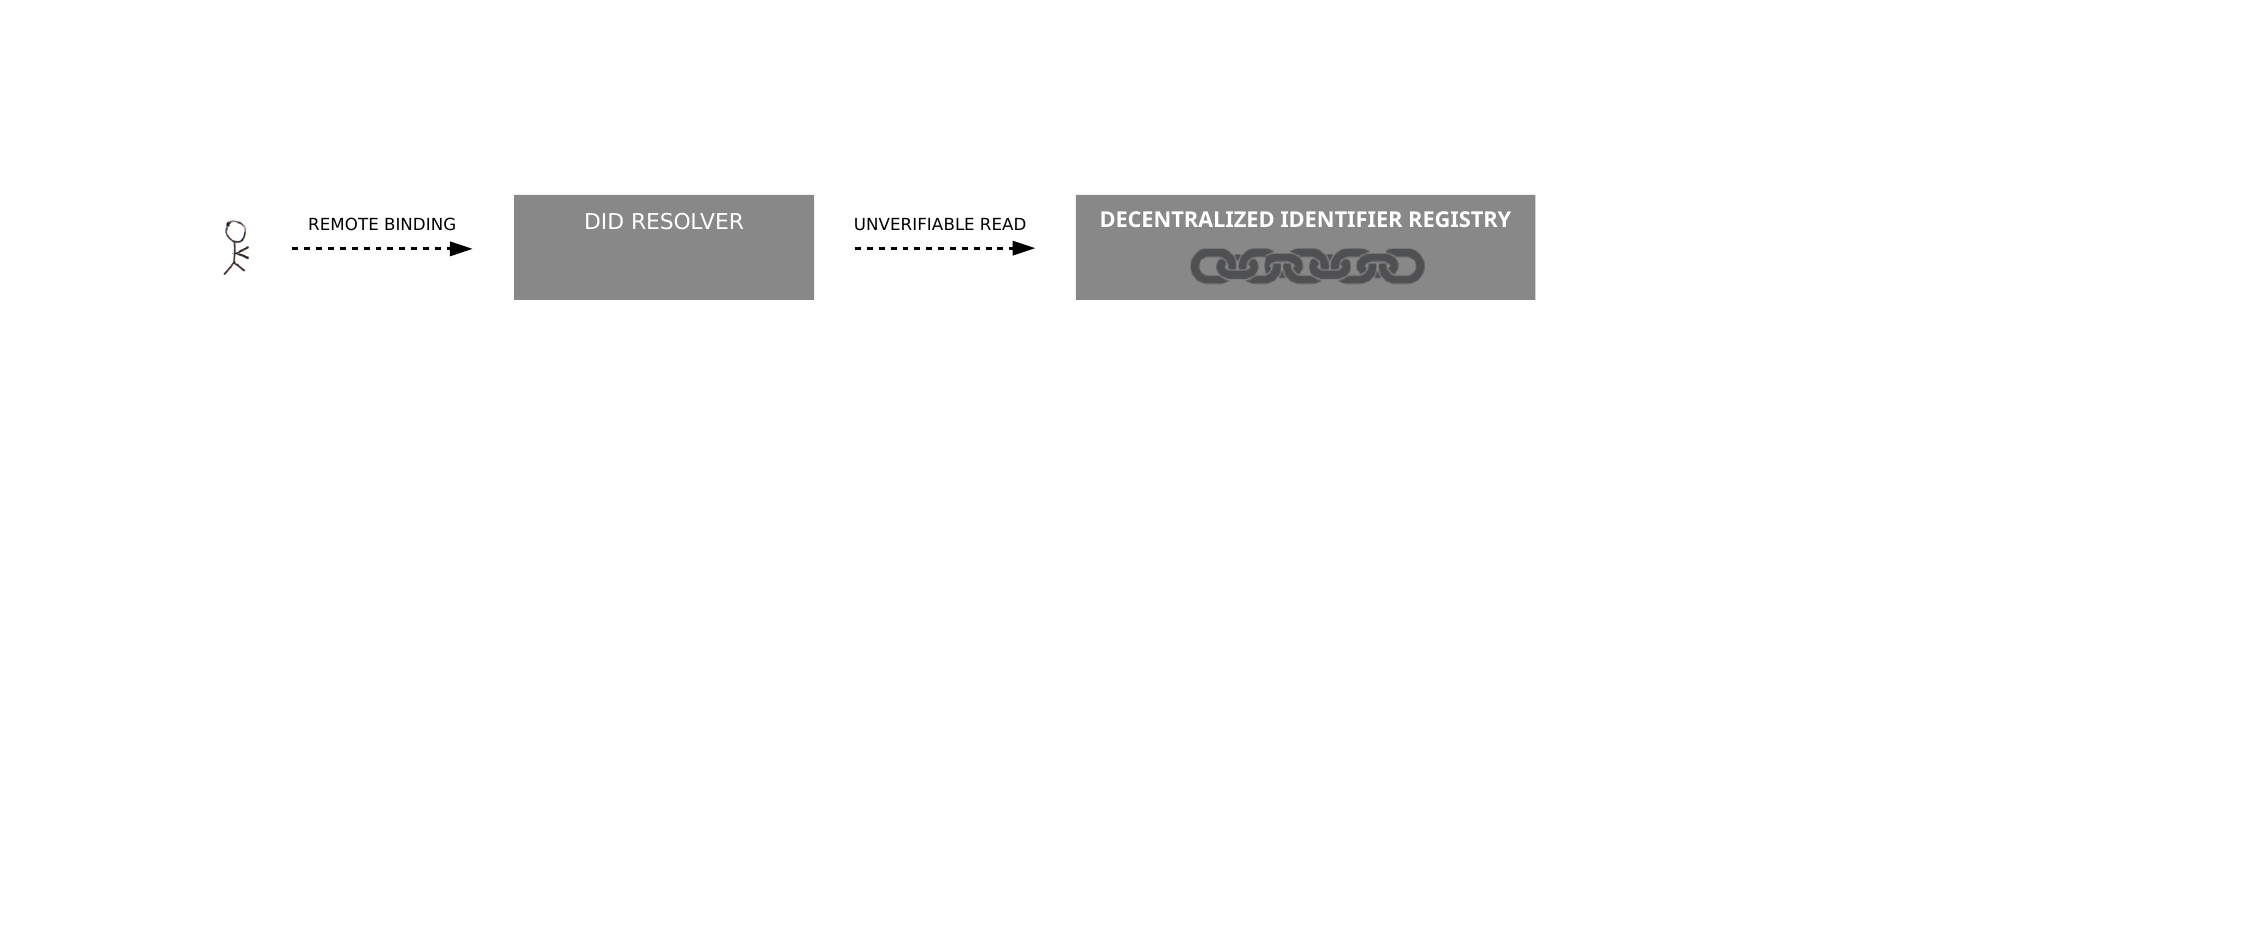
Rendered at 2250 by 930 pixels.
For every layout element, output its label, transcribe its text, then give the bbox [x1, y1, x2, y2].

picture [1176, 238, 1435, 293]
text_box DECENTRALIZED IDENTIFIER REGISTRY [1075, 194, 1536, 300]
text_box REMOTE BINDING [293, 208, 472, 255]
text_box UNVERIFIABLE READ [839, 207, 1042, 255]
picture [219, 217, 253, 278]
text_box DID RESOLVER [514, 194, 815, 300]
